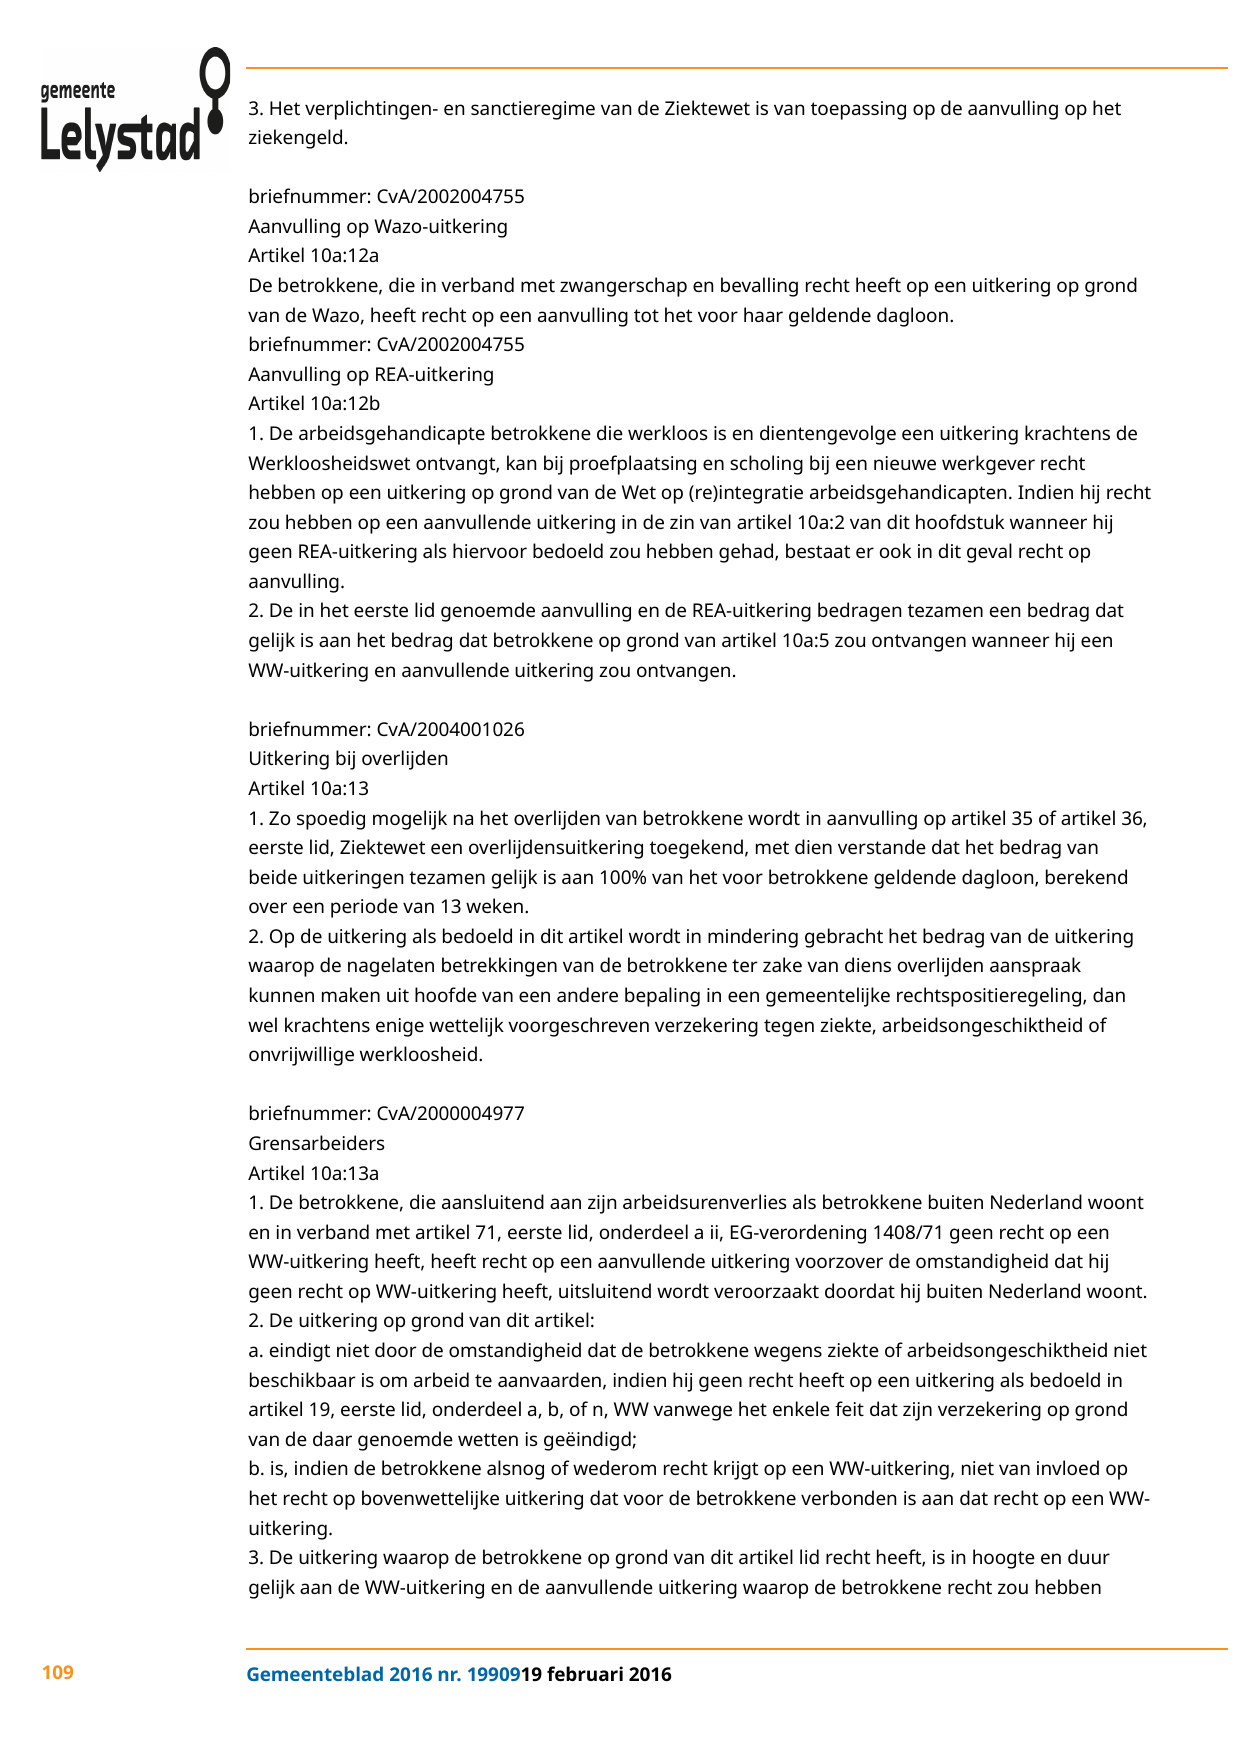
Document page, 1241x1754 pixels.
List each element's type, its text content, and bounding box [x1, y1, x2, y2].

text Artikel 10a:12a [248, 243, 1152, 268]
text Artikel 10a:12b [248, 391, 1152, 416]
text Artikel 10a:13a [248, 1160, 1152, 1186]
text Aanvulling op REA-uitkering [248, 361, 1152, 387]
picture [41, 47, 231, 172]
text briefnummer: CvA/2002004755 [248, 331, 1152, 357]
text 2. De in het eerste lid genoemde aanvulling en de REA-uitkering bedragen tezamen een bedrag dat gelijk is aan het bedrag dat betrokkene op grond van artikel 10a:5 zou ontvangen wanneer hij een WW-uitkering en aanvullende uitkering zou ontvangen. [248, 598, 1152, 683]
text Uitkering bij overlijden [248, 746, 1152, 771]
text b. is, indien de betrokkene alsnog of wederom recht krijgt op een WW-uitkering, niet van invloed op het recht op bovenwettelijke uitkering dat voor de betrokkene verbonden is aan dat recht op een WW-uitkering. [248, 1456, 1152, 1541]
text 3. Het verplichtingen- en sanctieregime van de Ziektewet is van toepassing op de aanvulling op het ziekengeld. [248, 95, 1152, 150]
text 1. Zo spoedig mogelijk na het overlijden van betrokkene wordt in aanvulling op artikel 35 of artikel 36, eerste lid, Ziektewet een overlijdensuitkering toegekend, met dien verstande dat het bedrag van beide uitkeringen tezamen gelijk is aan 100% van het voor betrokkene geldende dagloon, berekend over een periode van 13 weken. [248, 805, 1152, 919]
text Grensarbeiders [248, 1130, 1152, 1156]
text briefnummer: CvA/2004001026 [248, 716, 1152, 742]
text 2. Op de uitkering als bedoeld in dit artikel wordt in mindering gebracht het bedrag van de uitkering waarop de nagelaten betrekkingen van de betrokkene ter zake van diens overlijden aanspraak kunnen maken uit hoofde van een andere bepaling in een gemeentelijke rechtspositieregeling, dan wel krachtens enige wettelijk voorgeschreven verzekering tegen ziekte, arbeidsongeschiktheid of onvrijwillige werkloosheid. [248, 923, 1152, 1067]
text 2. De uitkering op grond van dit artikel: [248, 1308, 1152, 1333]
text a. eindigt niet door de omstandigheid dat de betrokkene wegens ziekte of arbeidsongeschiktheid niet beschikbaar is om arbeid te aanvaarden, indien hij geen recht heeft op een uitkering als bedoeld in artikel 19, eerste lid, onderdeel a, b, of n, WW vanwege het enkele feit dat zijn verzekering op grond van de daar genoemde wetten is geëindigd; [248, 1337, 1152, 1452]
text 1. De arbeidsgehandicapte betrokkene die werkloos is en dientengevolge een uitkering krachtens de Werkloosheidswet ontvangt, kan bij proefplaatsing en scholing bij een nieuwe werkgever recht hebben op een uitkering op grond van de Wet op (re)integratie arbeidsgehandicapten. Indien hij recht zou hebben op een aanvullende uitkering in de zin van artikel 10a:2 van dit hoofdstuk wanneer hij geen REA-uitkering als hiervoor bedoeld zou hebben gehad, bestaat er ook in dit geval recht op aanvulling. [248, 420, 1152, 594]
text 3. De uitkering waarop de betrokkene op grond van dit artikel lid recht heeft, is in hoogte en duur gelijk aan de WW-uitkering en de aanvullende uitkering waarop de betrokkene recht zou hebben [248, 1544, 1152, 1600]
text Aanvulling op Wazo-uitkering [248, 213, 1152, 239]
text briefnummer: CvA/2002004755 [248, 183, 1152, 209]
text briefnummer: CvA/2000004977 [248, 1101, 1152, 1126]
text De betrokkene, die in verband met zwangerschap en bevalling recht heeft op een uitkering op grond van de Wazo, heeft recht op een aanvulling tot het voor haar geldende dagloon. [248, 272, 1152, 328]
text Artikel 10a:13 [248, 775, 1152, 801]
text 1. De betrokkene, die aansluitend aan zijn arbeidsurenverlies als betrokkene buiten Nederland woont en in verband met artikel 71, eerste lid, onderdeel a ii, EG-verordening 1408/71 geen recht op een WW-uitkering heeft, heeft recht op een aanvullende uitkering voorzover de omstandigheid dat hij geen recht op WW-uitkering heeft, uitsluitend wordt veroorzaakt doordat hij buiten Nederland woont. [248, 1189, 1152, 1304]
